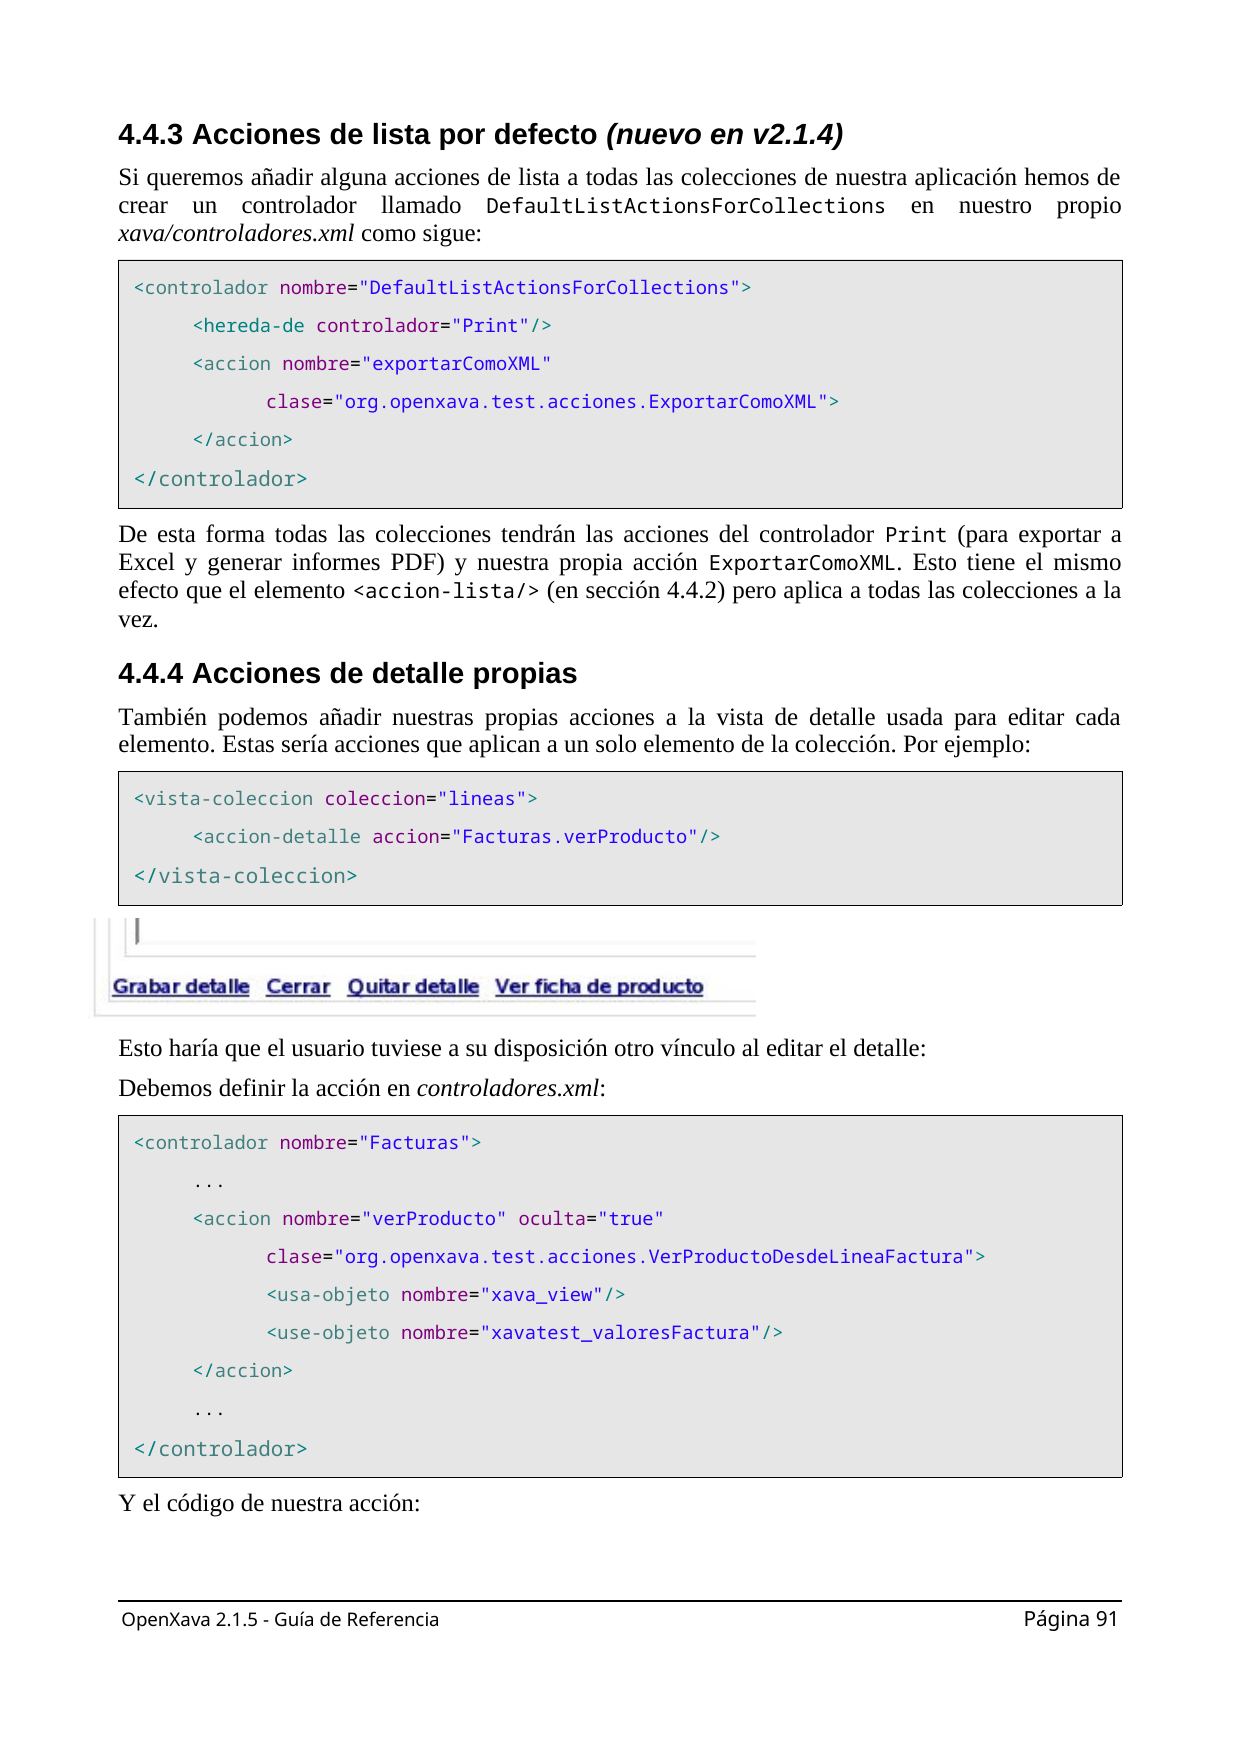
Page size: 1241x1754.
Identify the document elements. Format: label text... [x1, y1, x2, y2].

text ... [119, 1153, 1122, 1191]
text <accion nombre="exportarComoXML" [119, 336, 1122, 373]
text </accion> [119, 412, 1122, 449]
text </vista-coleccion> [119, 847, 1122, 905]
text </controlador> [119, 1419, 1122, 1477]
text <vista-coleccion coleccion="lineas"> [119, 772, 1122, 809]
text Debemos definir la acción en controladores.xml: [118, 1074, 1122, 1102]
text <hereda-de controlador="Print"/> [119, 297, 1122, 336]
text clase="org.openxava.test.acciones.ExportarComoXML"> [119, 373, 1122, 412]
text <controlador nombre="Facturas"> [119, 1116, 1122, 1153]
text ... [119, 1381, 1122, 1419]
text </accion> [119, 1343, 1122, 1381]
text De esta forma todas las colecciones tendrán las acciones del controlador Print (para exportar a Excel y generar informes PDF) y nuestra propia acción ExportarComoXML. Esto tiene el mismo efecto que el elemento <accion-lista/> (en sección 4.4.2) pero aplica a todas las colecciones a la vez. [118, 520, 1122, 632]
text </controlador> [119, 449, 1122, 508]
text <accion nombre="verProducto" oculta="true" [119, 1191, 1122, 1229]
text <use-objeto nombre="xavatest_valoresFactura"/> [119, 1305, 1122, 1343]
subtitle Acciones de detalle propias [118, 657, 1122, 690]
picture [87, 918, 756, 1035]
subtitle Acciones de lista por defecto (nuevo en v2.1.4) [118, 118, 1122, 151]
text Si queremos añadir alguna acciones de lista a todas las colecciones de nuestra aplicación hemos de crear un controlador llamado DefaultListActionsForCollections en nuestro propio xava/controladores.xml como sigue: [118, 163, 1122, 247]
text <controlador nombre="DefaultListActionsForCollections"> [119, 261, 1122, 297]
text <accion-detalle accion="Facturas.verProducto"/> [119, 809, 1122, 847]
text <usa-objeto nombre="xava_view"/> [119, 1267, 1122, 1305]
text Esto haría que el usuario tuviese a su disposición otro vínculo al editar el detalle: [118, 1035, 1122, 1062]
text También podemos añadir nuestras propias acciones a la vista de detalle usada para editar cada elemento. Estas sería acciones que aplican a un solo elemento de la colección. Por ejemplo: [118, 703, 1122, 758]
text Y el código de nuestra acción: [118, 1489, 1122, 1517]
text clase="org.openxava.test.acciones.VerProductoDesdeLineaFactura"> [119, 1229, 1122, 1267]
